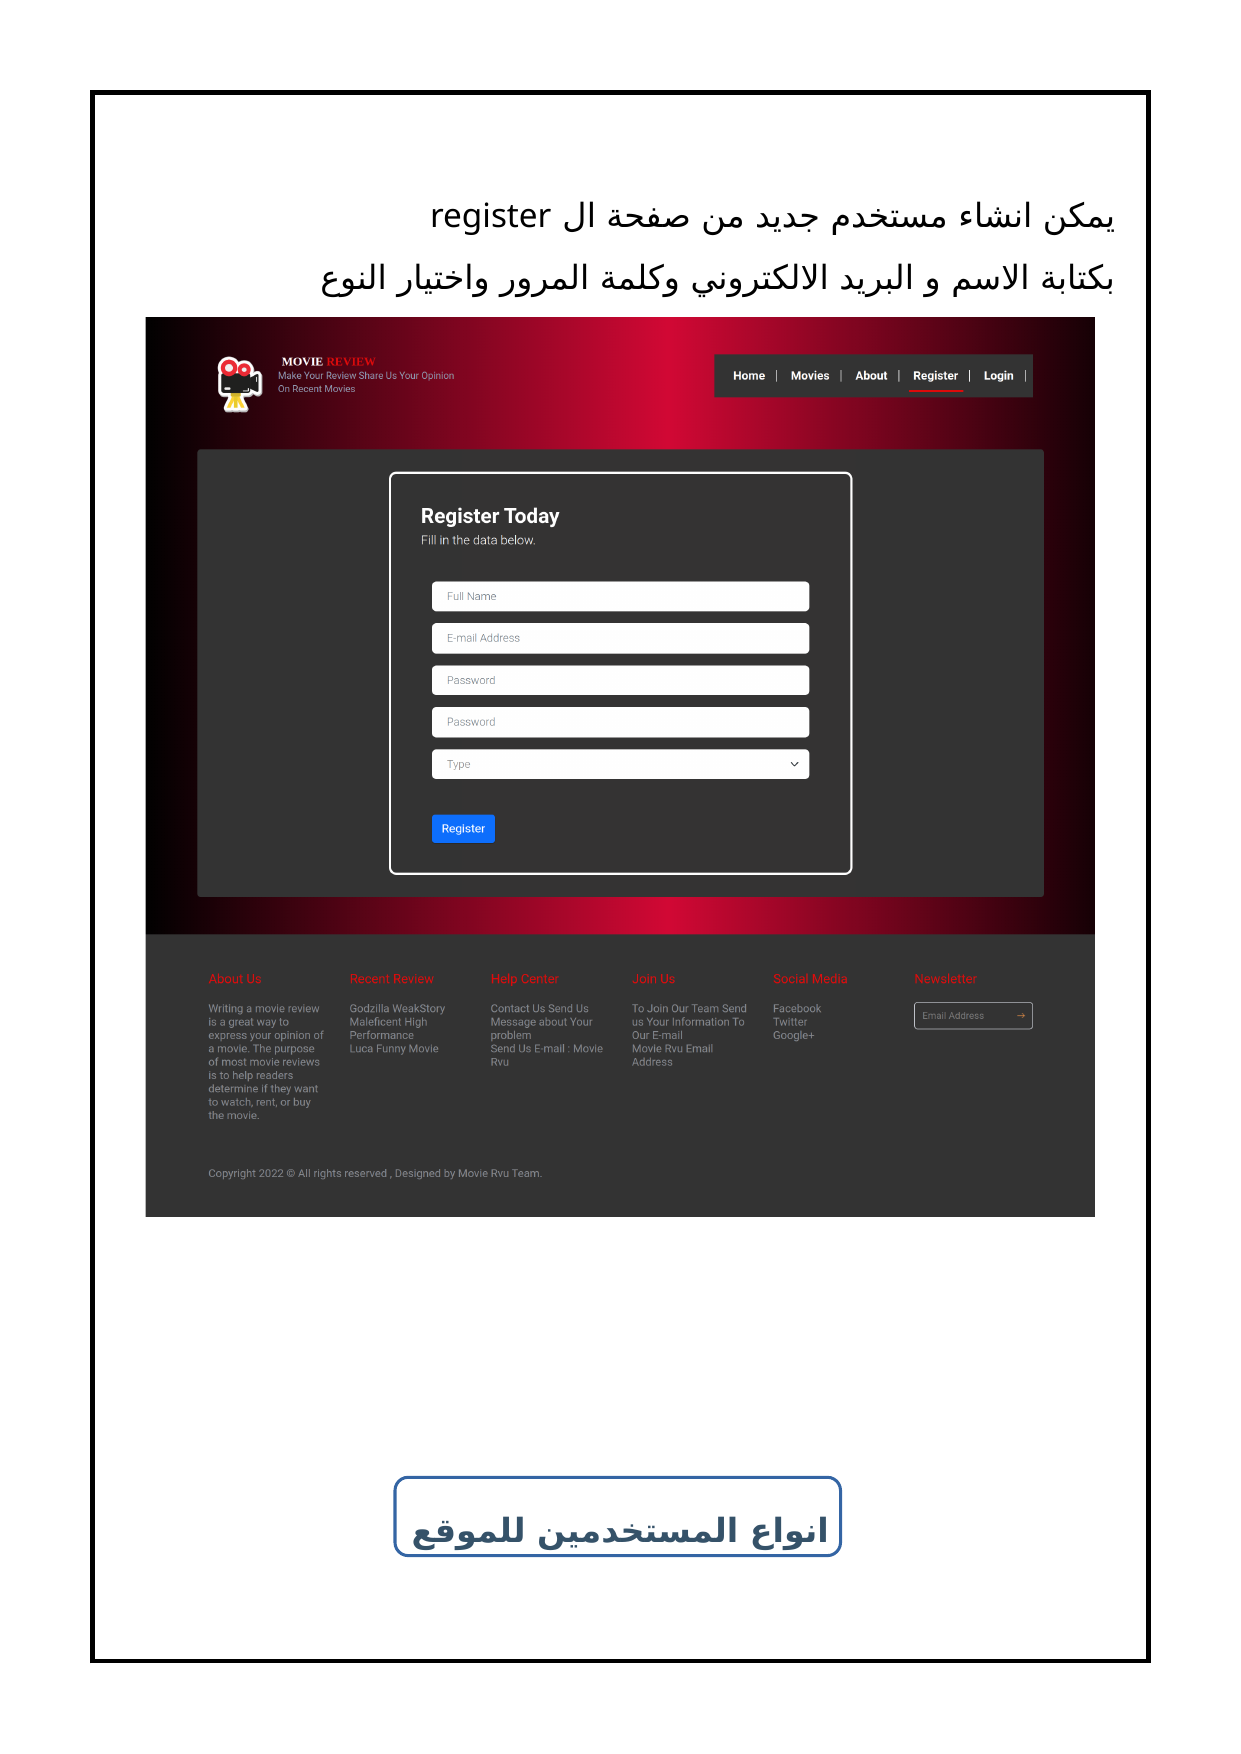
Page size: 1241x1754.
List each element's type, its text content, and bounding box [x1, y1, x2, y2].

subtitle [125, 1511, 395, 1550]
subtitle انواع المستخدمين للموقع [397, 1511, 839, 1550]
text بكتابة الاسم و البريد الالكتروني وكلمة المرور واختيار النوع [125, 258, 1116, 297]
subtitle [841, 1511, 1116, 1550]
picture [145, 317, 1095, 1217]
text يمكن انشاء مستخدم جديد من صفحة ال register [125, 192, 1116, 237]
